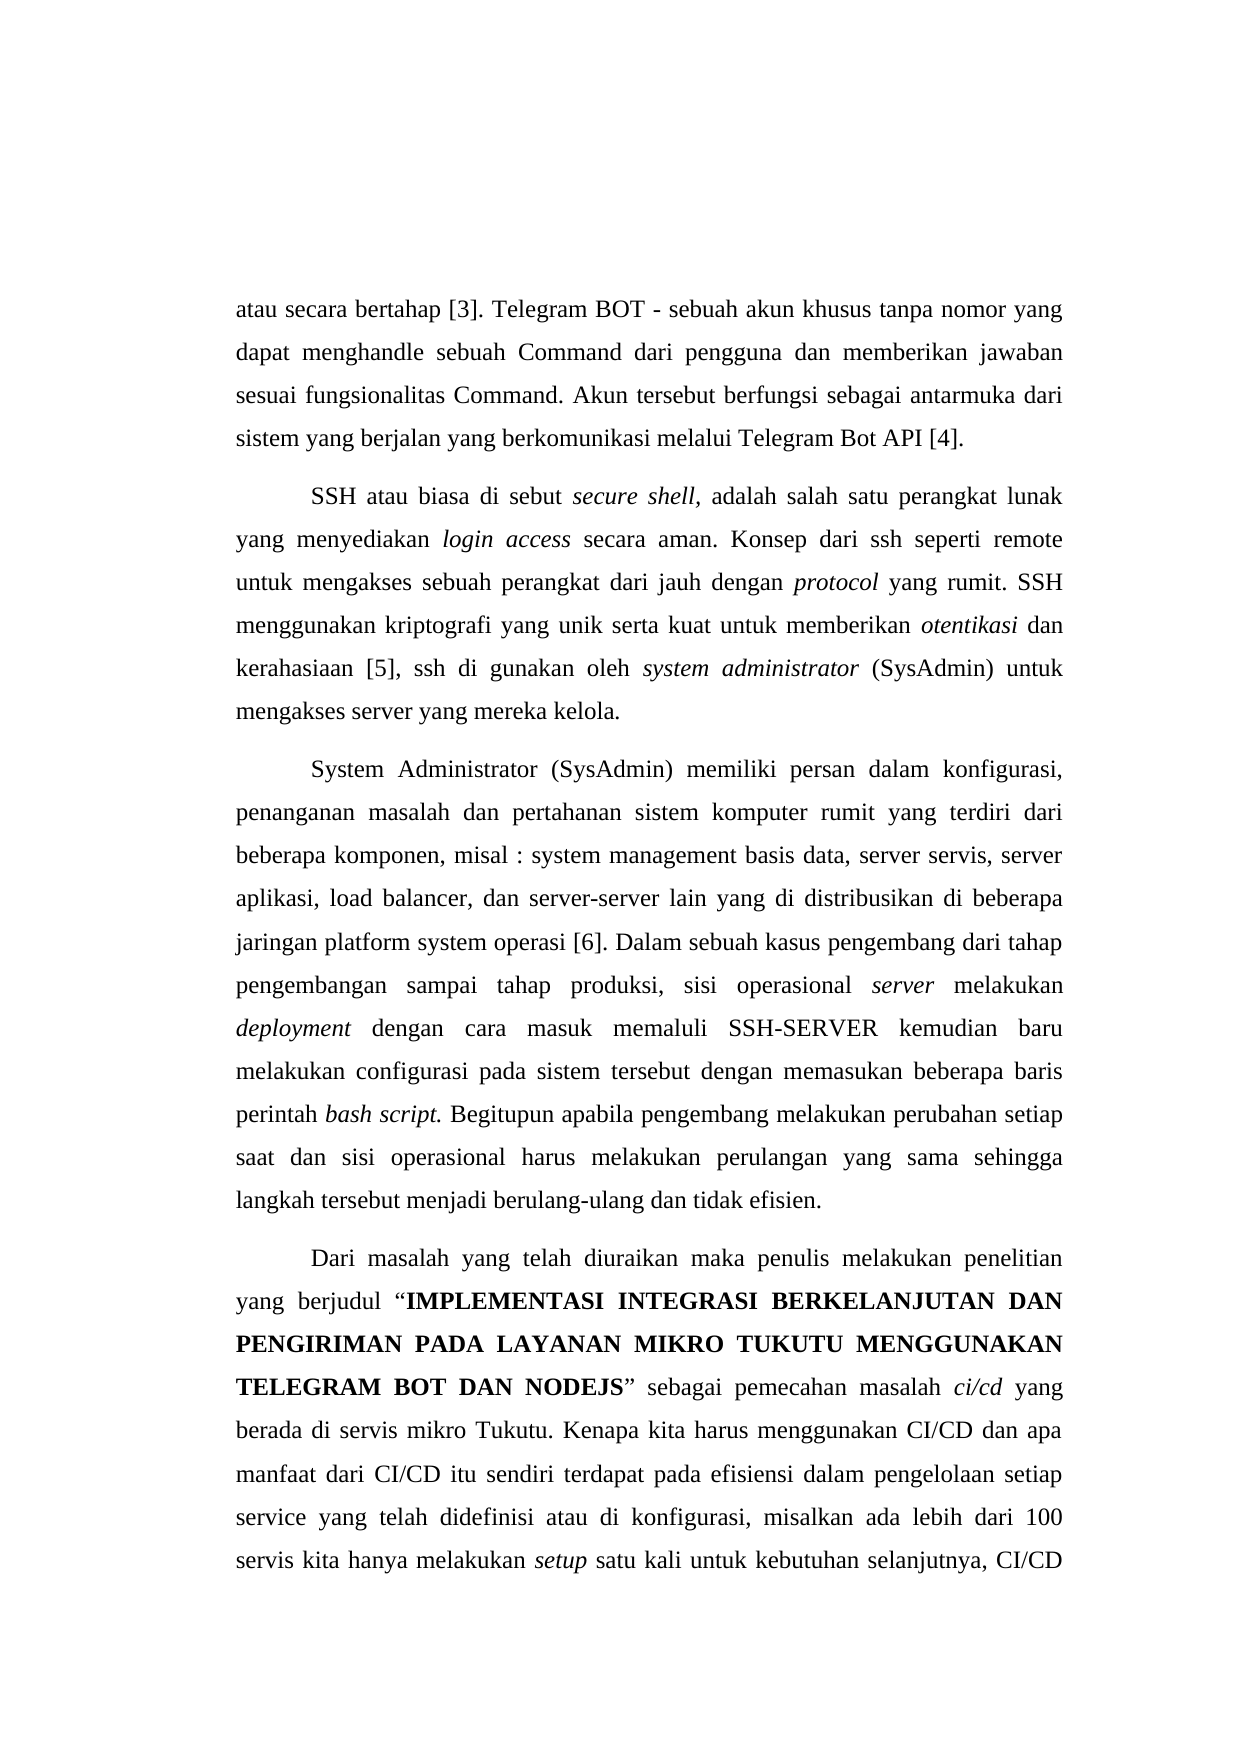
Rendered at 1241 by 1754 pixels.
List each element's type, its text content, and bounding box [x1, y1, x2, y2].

text System Administrator (SysAdmin) memiliki persan dalam konfigurasi, penanganan masalah dan pertahanan sistem komputer rumit yang terdiri dari beberapa komponen, misal : system management basis data, server servis, server aplikasi, load balancer, dan server-server lain yang di distribusikan di beberapa jaringan platform system operasi [6]. Dalam sebuah kasus pengembang dari tahap pengembangan sampai tahap produksi, sisi operasional server melakukan deployment dengan cara masuk memaluli SSH-SERVER kemudian baru melakukan configurasi pada sistem tersebut dengan memasukan beberapa baris perintah bash script. Begitupun apabila pengembang melakukan perubahan setiap saat dan sisi operasional harus melakukan perulangan yang sama sehingga langkah tersebut menjadi berulang-ulang dan tidak efisien. [236, 754, 1063, 1214]
text atau secara bertahap [3]. Telegram BOT - sebuah akun khusus tanpa nomor yang dapat menghandle sebuah Command dari pengguna dan memberikan jawaban sesuai fungsionalitas Command. Akun tersebut berfungsi sebagai antarmuka dari sistem yang berjalan yang berkomunikasi melalui Telegram Bot API [4]. [236, 294, 1063, 452]
text SSH atau biasa di sebut secure shell, adalah salah satu perangkat lunak yang menyediakan login access secara aman. Konsep dari ssh seperti remote untuk mengakses sebuah perangkat dari jauh dengan protocol yang rumit. SSH menggunakan kriptografi yang unik serta kuat untuk memberikan otentikasi dan kerahasiaan [5], ssh di gunakan oleh system administrator (SysAdmin) untuk mengakses server yang mereka kelola. [236, 481, 1063, 725]
text Dari masalah yang telah diuraikan maka penulis melakukan penelitian yang berjudul “IMPLEMENTASI INTEGRASI BERKELANJUTAN DAN PENGIRIMAN PADA LAYANAN MIKRO TUKUTU MENGGUNAKAN TELEGRAM BOT DAN NODEJS” sebagai pemecahan masalah ci/cd yang berada di servis mikro Tukutu. Kenapa kita harus menggunakan CI/CD dan apa manfaat dari CI/CD itu sendiri terdapat pada efisiensi dalam pengelolaan setiap service yang telah didefinisi atau di konfigurasi, misalkan ada lebih dari 100 servis kita hanya melakukan setup satu kali untuk kebutuhan selanjutnya, CI/CD [236, 1243, 1063, 1574]
